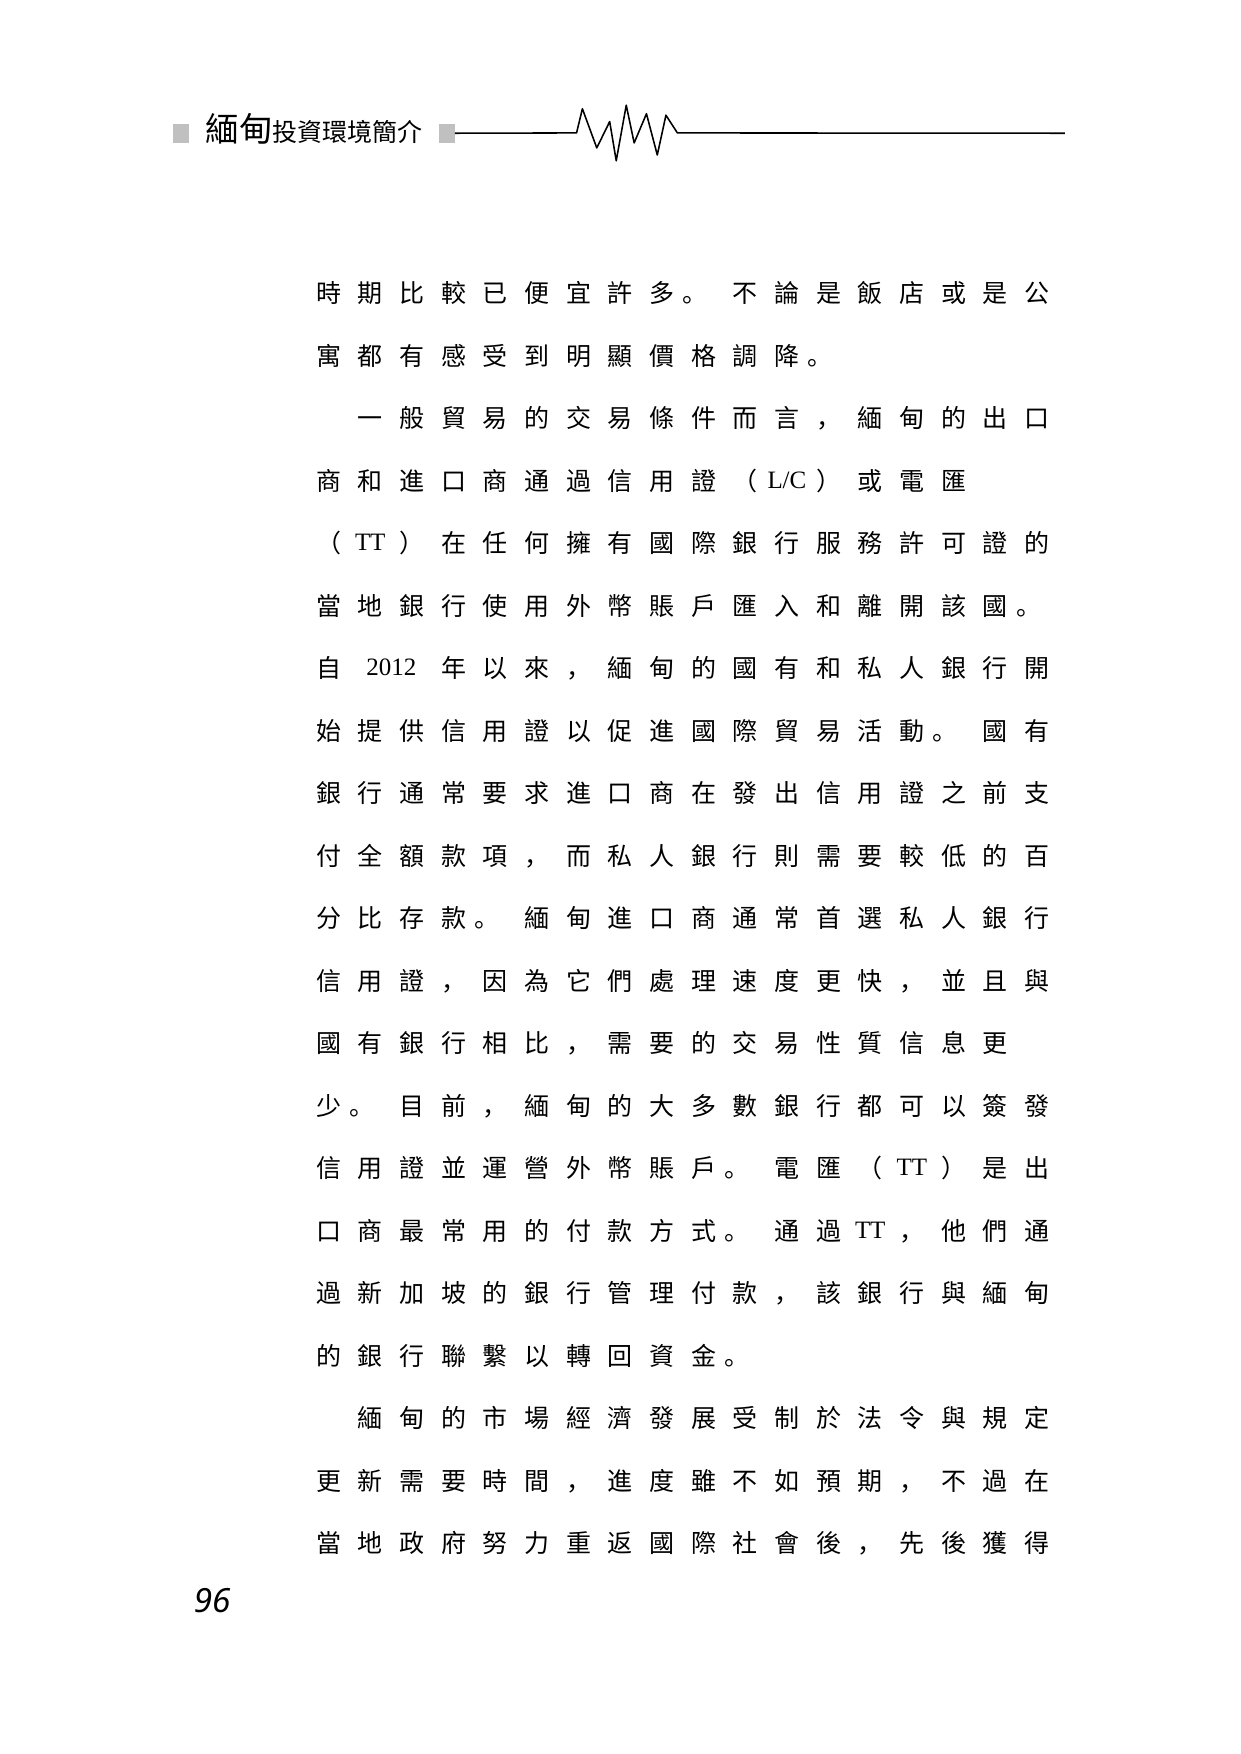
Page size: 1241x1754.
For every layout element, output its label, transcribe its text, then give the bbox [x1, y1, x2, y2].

text 緬甸的市場經濟發展受制於法令與規定更新需要時間，進度雖不如預期，不過在當地政府努力重返國際社會後，先後獲得 [284, 1375, 1058, 1563]
text 時期比較已便宜許多。不論是飯店或是公寓都有感受到明顯價格調降。 [284, 250, 1058, 375]
text 一般貿易的交易條件而言，緬甸的出口商和進口商通過信用證（L/C）或電匯（TT）在任何擁有國際銀行服務許可證的當地銀行使用外幣賬戶匯入和離開該國。自2012年以來，緬甸的國有和私人銀行開始提供信用證以促進國際貿易活動。國有銀行通常要求進口商在發出信用證之前支付全額款項，而私人銀行則需要較低的百分比存款。緬甸進口商通常首選私人銀行信用證，因為它們處理速度更快，並且與國有銀行相比，需要的交易性質信息更少。目前，緬甸的大多數銀行都可以簽發信用證並運營外幣賬戶。電匯（TT）是出口商最常用的付款方式。通過TT，他們通過新加坡的銀行管理付款，該銀行與緬甸的銀行聯繫以轉回資金。 [284, 375, 1058, 1375]
